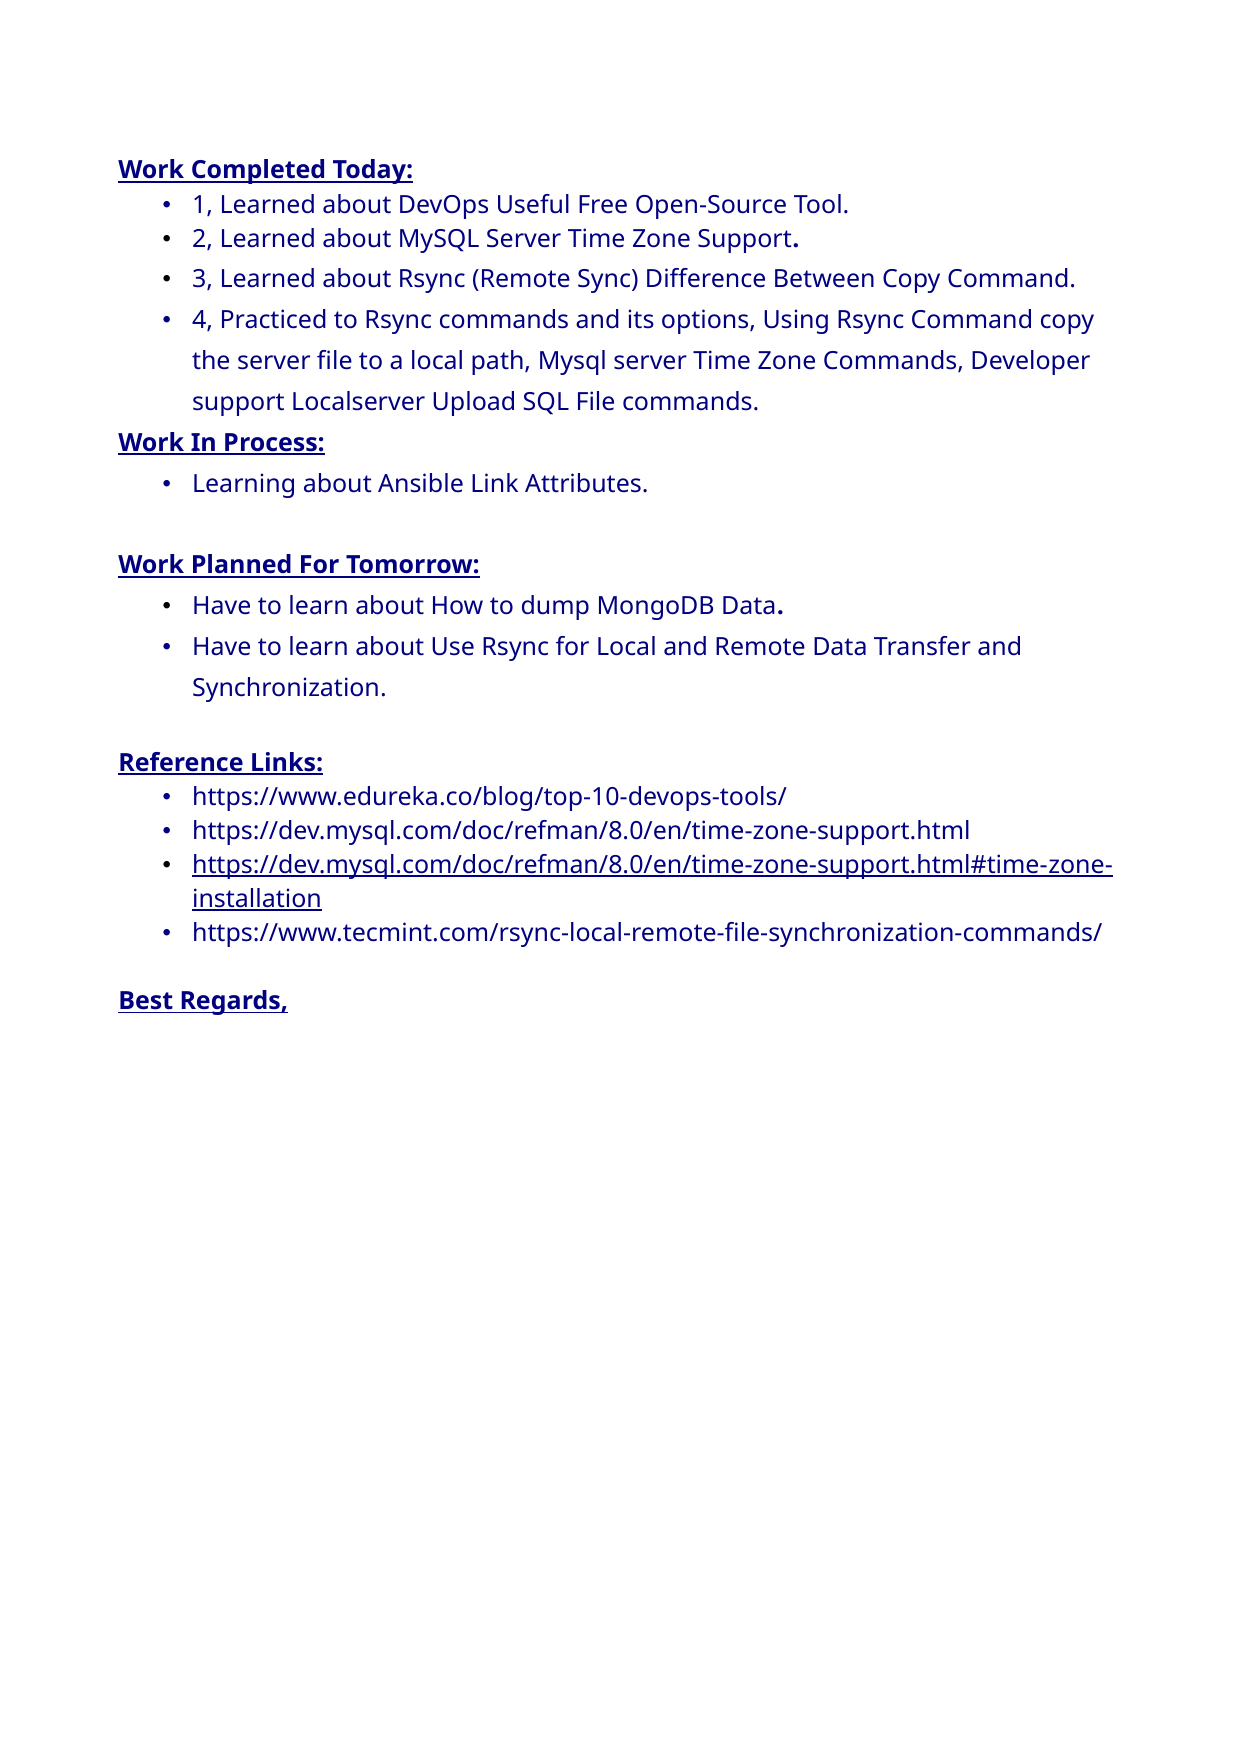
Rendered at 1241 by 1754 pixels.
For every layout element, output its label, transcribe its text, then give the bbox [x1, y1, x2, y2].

list Have to learn about How to dump MongoDB Data. [162, 588, 1122, 622]
list Have to learn about Use Rsync for Local and Remote Data Transfer and Synchronization. [162, 629, 1122, 703]
text Work Completed Today: [118, 152, 1122, 186]
text Work In Process: [118, 424, 1122, 458]
text Work Planned For Tomorrow: [118, 547, 1122, 581]
list 4, Practiced to Rsync commands and its options, Using Rsync Command copy the server file to a local path, Mysql server Time Zone Commands, Developer support Localserver Upload SQL File commands. [162, 302, 1122, 418]
text Best Regards, [118, 983, 1122, 1017]
list https://www.tecmint.com/rsync-local-remote-file-synchronization-commands/ [162, 915, 1122, 949]
text Reference Links: [118, 744, 1122, 778]
list 1, Learned about DevOps Useful Free Open-Source Tool. [162, 186, 1122, 220]
list Learning about Ansible Link Attributes. [162, 465, 1122, 499]
list https://dev.mysql.com/doc/refman/8.0/en/time-zone-support.html [162, 812, 1122, 847]
list https://dev.mysql.com/doc/refman/8.0/en/time-zone-support.html#time-zone-installation [162, 847, 1122, 915]
list https://www.edureka.co/blog/top-10-devops-tools/ [162, 778, 1122, 812]
list 3, Learned about Rsync (Remote Sync) Difference Between Copy Command. [162, 261, 1122, 295]
list 2, Learned about MySQL Server Time Zone Support. [162, 220, 1122, 254]
